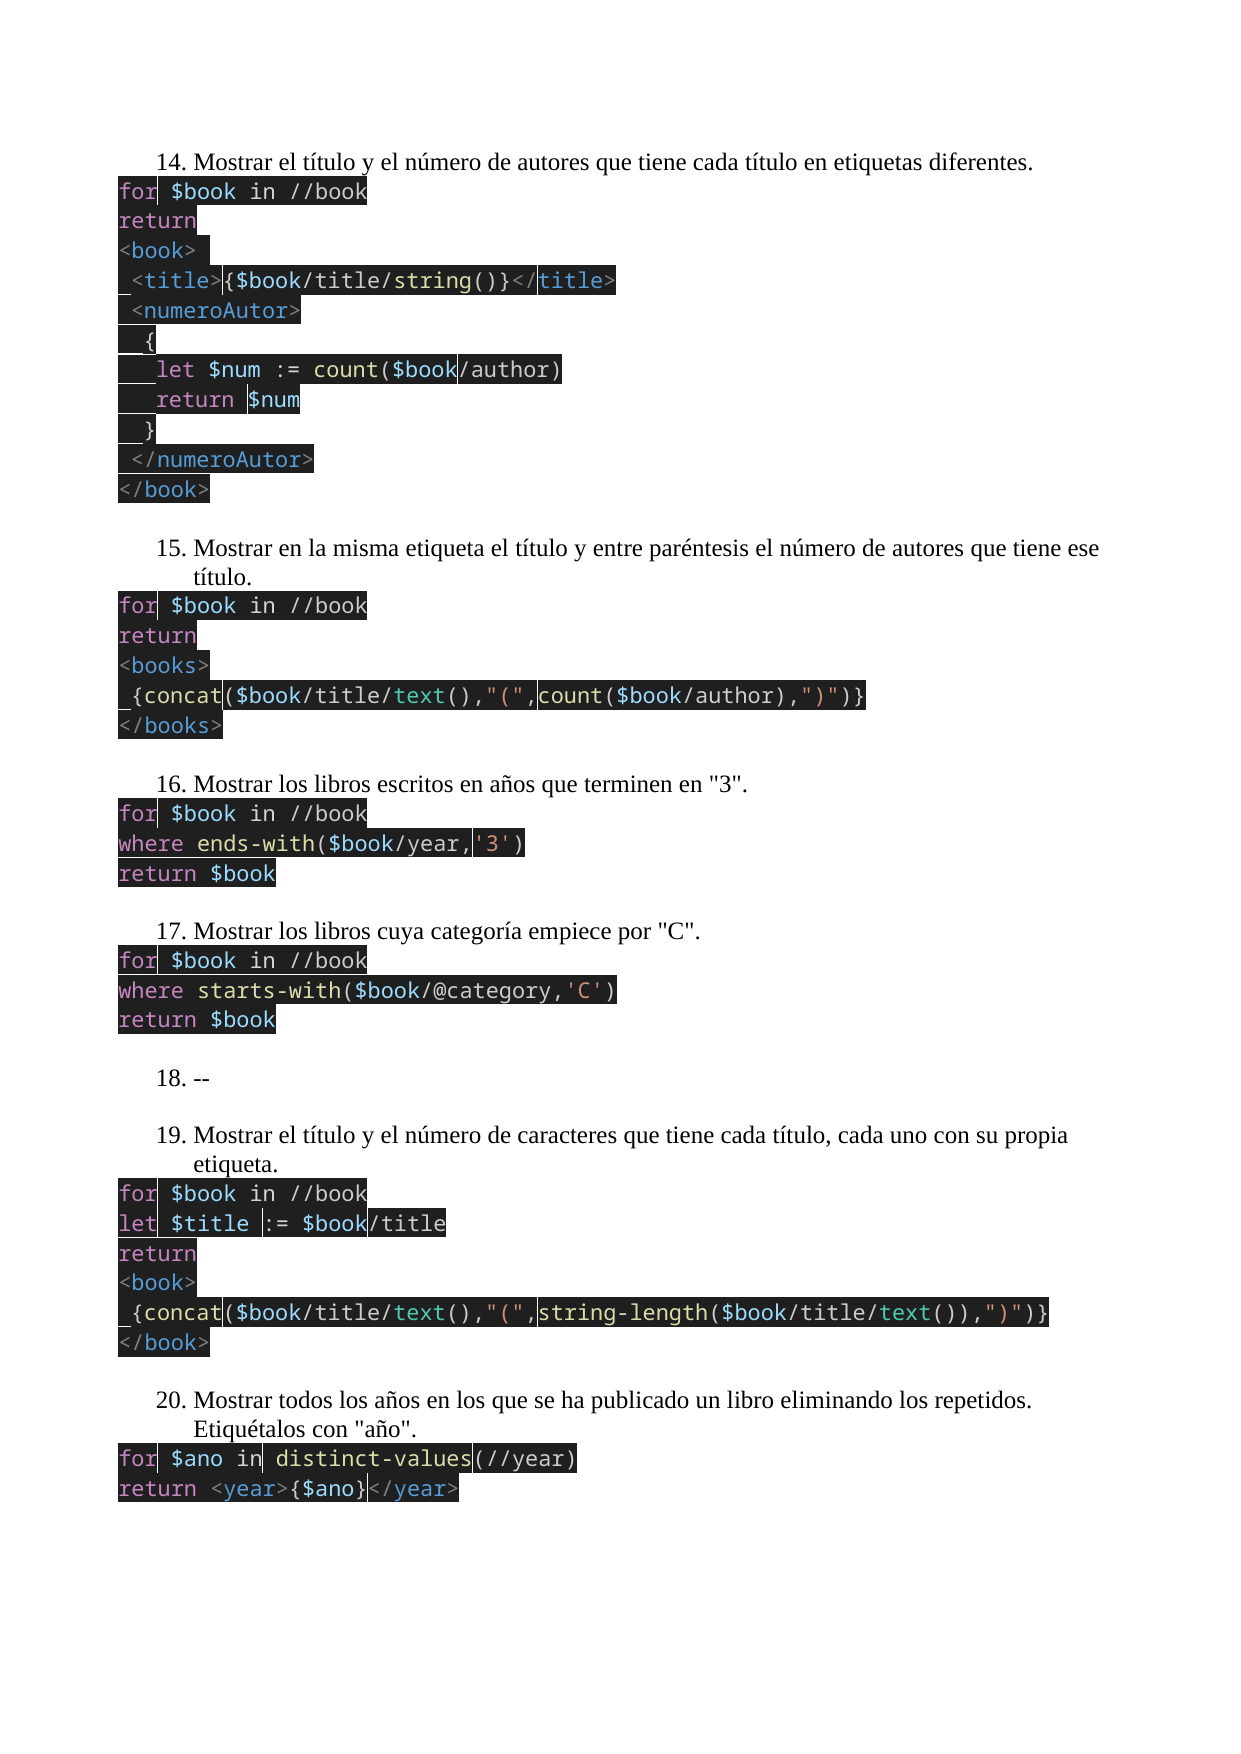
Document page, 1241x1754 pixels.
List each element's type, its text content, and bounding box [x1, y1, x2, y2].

text <book> [118, 235, 1122, 265]
text {concat($book/title/text(),"(",count($book/author),")")} [118, 680, 1122, 710]
text where ends-with($book/year,'3') [118, 828, 1122, 857]
text let $num := count($book/author) [118, 354, 1122, 384]
text for $book in //book [118, 591, 1122, 620]
text return $book [118, 857, 1122, 887]
text </books> [118, 710, 1122, 739]
text return $num [118, 384, 1122, 414]
list Mostrar todos los años en los que se ha publicado un libro eliminando los repetidos. Etiquétalos con "año". [156, 1385, 1122, 1443]
list Mostrar el título y el número de autores que tiene cada título en etiquetas diferentes. [156, 147, 1122, 176]
text for $book in //book [118, 798, 1122, 828]
text let $title := $book/title [118, 1208, 1122, 1237]
text return [118, 1237, 1122, 1267]
text <book> [118, 1267, 1122, 1297]
text {concat($book/title/text(),"(",string-length($book/title/text()),")")} [118, 1297, 1122, 1327]
list Mostrar en la misma etiqueta el título y entre paréntesis el número de autores que tiene ese título. [156, 533, 1122, 591]
text } [118, 414, 1122, 444]
list Mostrar los libros cuya categoría empiece por "C". [156, 916, 1122, 945]
text for $book in //book [118, 945, 1122, 974]
text <title>{$book/title/string()}</title> [118, 265, 1122, 295]
text </numeroAutor> [118, 444, 1122, 473]
text return $book [118, 1004, 1122, 1034]
text <books> [118, 650, 1122, 680]
text { [118, 324, 1122, 354]
text where starts-with($book/@category,'C') [118, 974, 1122, 1004]
text for $book in //book [118, 1178, 1122, 1208]
list Mostrar los libros escritos en años que terminen en "3". [156, 769, 1122, 798]
text return [118, 620, 1122, 650]
text for $ano in distinct-values(//year) [118, 1443, 1122, 1473]
list Mostrar el título y el número de caracteres que tiene cada título, cada uno con su propia etiqueta. [156, 1120, 1122, 1178]
text <numeroAutor> [118, 295, 1122, 324]
text </book> [118, 473, 1122, 503]
text for $book in //book [118, 176, 1122, 205]
text return <year>{$ano}</year> [118, 1473, 1122, 1502]
text </book> [118, 1327, 1122, 1357]
text return [118, 205, 1122, 235]
list -- [156, 1063, 1122, 1092]
